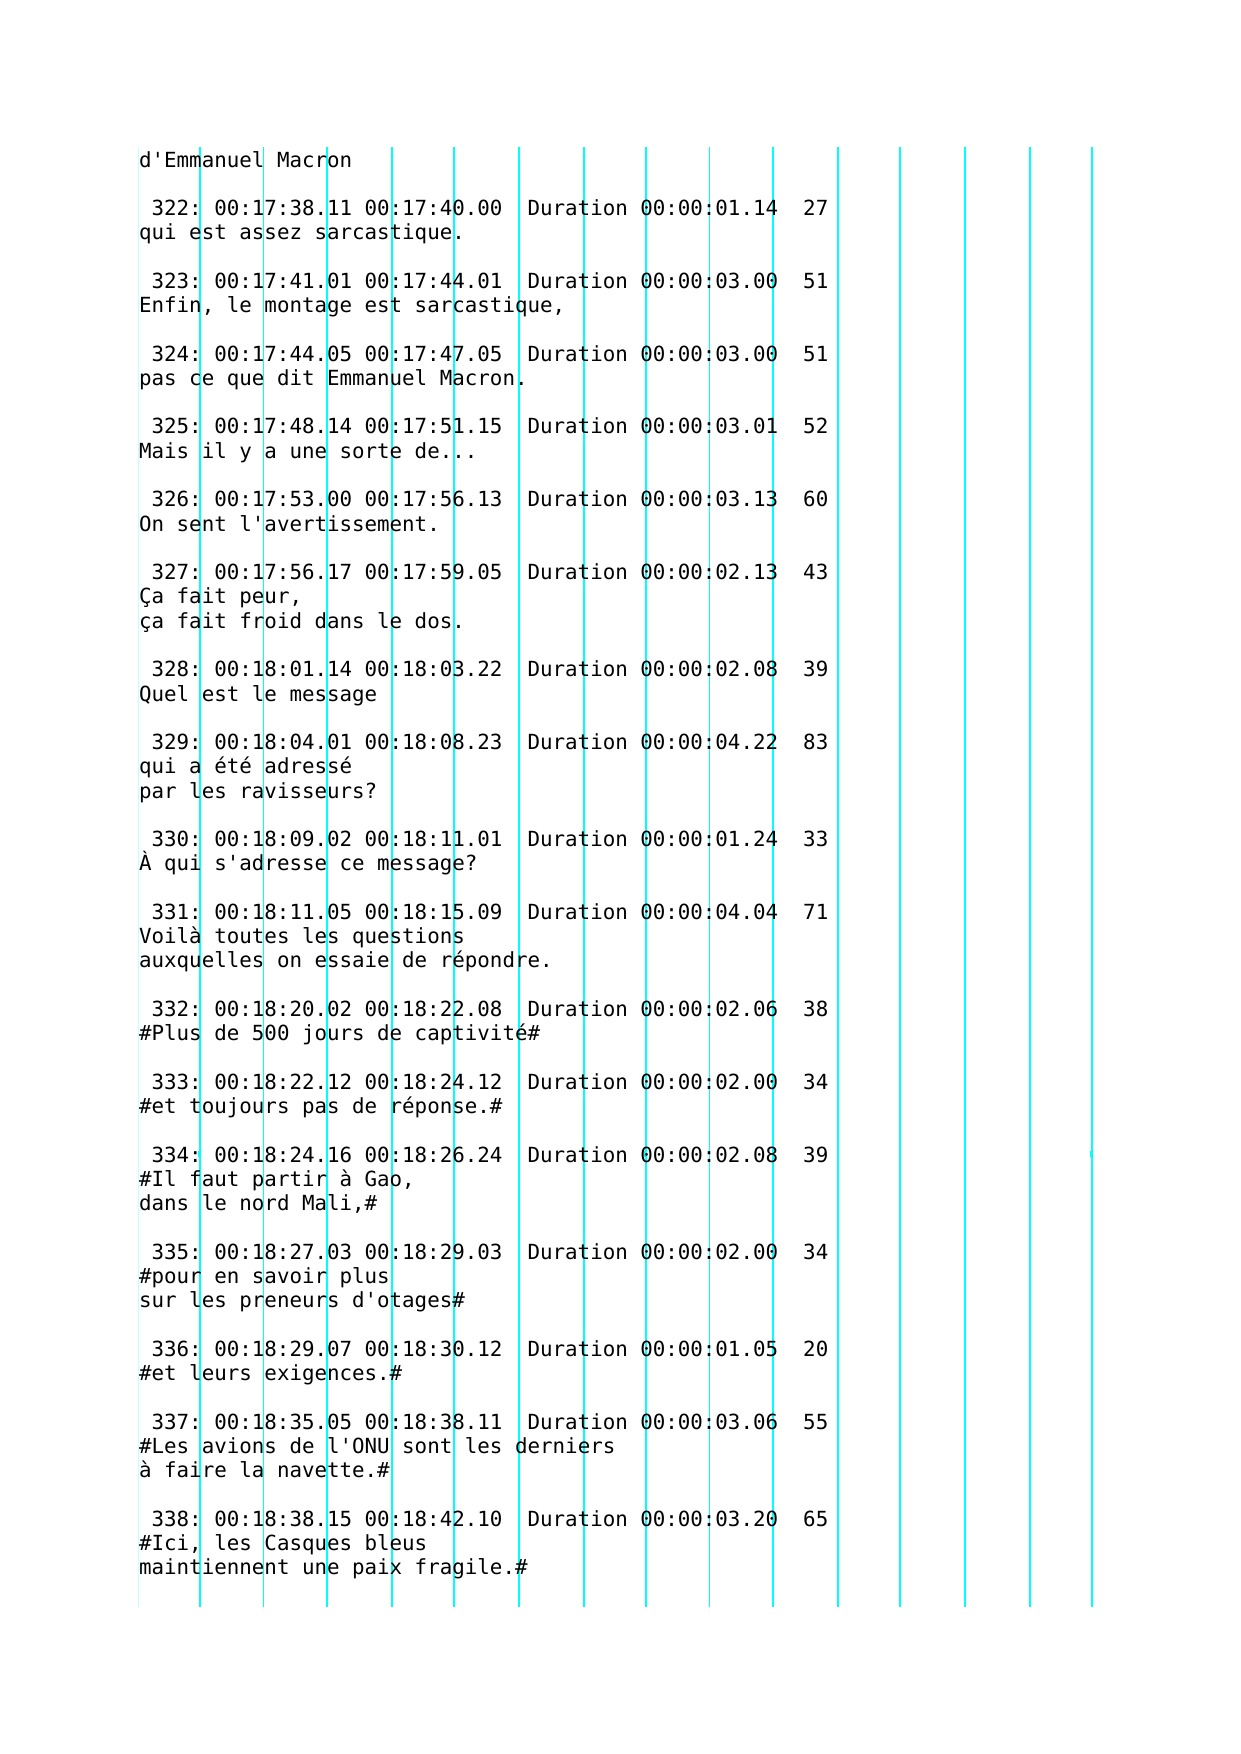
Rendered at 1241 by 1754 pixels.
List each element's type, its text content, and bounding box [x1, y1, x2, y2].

text 330: 00:18:09.02 00:18:11.01 Duration 00:00:01.24 33 [139, 827, 1101, 851]
text #Ici, les Casques bleus [139, 1531, 1101, 1555]
text 322: 00:17:38.11 00:17:40.00 Duration 00:00:01.14 27 [139, 196, 1101, 220]
text pas ce que dit Emmanuel Macron. [139, 366, 1101, 390]
text à faire la navette.# [139, 1458, 1101, 1482]
text 337: 00:18:35.05 00:18:38.11 Duration 00:00:03.06 55 [139, 1410, 1101, 1434]
text On sent l'avertissement. [139, 512, 1101, 536]
text 338: 00:18:38.15 00:18:42.10 Duration 00:00:03.20 65 [139, 1507, 1101, 1531]
text auxquelles on essaie de répondre. [139, 948, 1101, 973]
text 326: 00:17:53.00 00:17:56.13 Duration 00:00:03.13 60 [139, 487, 1101, 512]
picture [138, 147, 1102, 1607]
text d'Emmanuel Macron [139, 148, 1101, 172]
text #et toujours pas de réponse.# [139, 1094, 1101, 1118]
text 331: 00:18:11.05 00:18:15.09 Duration 00:00:04.04 71 [139, 900, 1101, 924]
text #pour en savoir plus [139, 1264, 1101, 1288]
text Mais il y a une sorte de... [139, 439, 1101, 463]
text 325: 00:17:48.14 00:17:51.15 Duration 00:00:03.01 52 [139, 414, 1101, 439]
text qui a été adressé [139, 754, 1101, 779]
text 323: 00:17:41.01 00:17:44.01 Duration 00:00:03.00 51 [139, 269, 1101, 293]
text ça fait froid dans le dos. [139, 609, 1101, 633]
text #Il faut partir à Gao, [139, 1167, 1101, 1191]
text 335: 00:18:27.03 00:18:29.03 Duration 00:00:02.00 34 [139, 1240, 1101, 1264]
text Voilà toutes les questions [139, 924, 1101, 948]
text #Les avions de l'ONU sont les derniers [139, 1434, 1101, 1458]
text 324: 00:17:44.05 00:17:47.05 Duration 00:00:03.00 51 [139, 342, 1101, 366]
text qui est assez sarcastique. [139, 220, 1101, 245]
text 328: 00:18:01.14 00:18:03.22 Duration 00:00:02.08 39 [139, 657, 1101, 682]
text Enfin, le montage est sarcastique, [139, 293, 1101, 317]
text 327: 00:17:56.17 00:17:59.05 Duration 00:00:02.13 43 [139, 560, 1101, 584]
text #et leurs exigences.# [139, 1361, 1101, 1385]
text par les ravisseurs? [139, 779, 1101, 803]
text dans le nord Mali,# [139, 1191, 1101, 1216]
text maintiennent une paix fragile.# [139, 1555, 1101, 1579]
text 333: 00:18:22.12 00:18:24.12 Duration 00:00:02.00 34 [139, 1070, 1101, 1094]
text 334: 00:18:24.16 00:18:26.24 Duration 00:00:02.08 39 [139, 1143, 1101, 1167]
text 332: 00:18:20.02 00:18:22.08 Duration 00:00:02.06 38 [139, 997, 1101, 1021]
text 329: 00:18:04.01 00:18:08.23 Duration 00:00:04.22 83 [139, 730, 1101, 754]
text sur les preneurs d'otages# [139, 1288, 1101, 1313]
text 336: 00:18:29.07 00:18:30.12 Duration 00:00:01.05 20 [139, 1337, 1101, 1361]
text Quel est le message [139, 682, 1101, 706]
text Ça fait peur, [139, 584, 1101, 609]
text #Plus de 500 jours de captivité# [139, 1021, 1101, 1046]
text À qui s'adresse ce message? [139, 851, 1101, 876]
